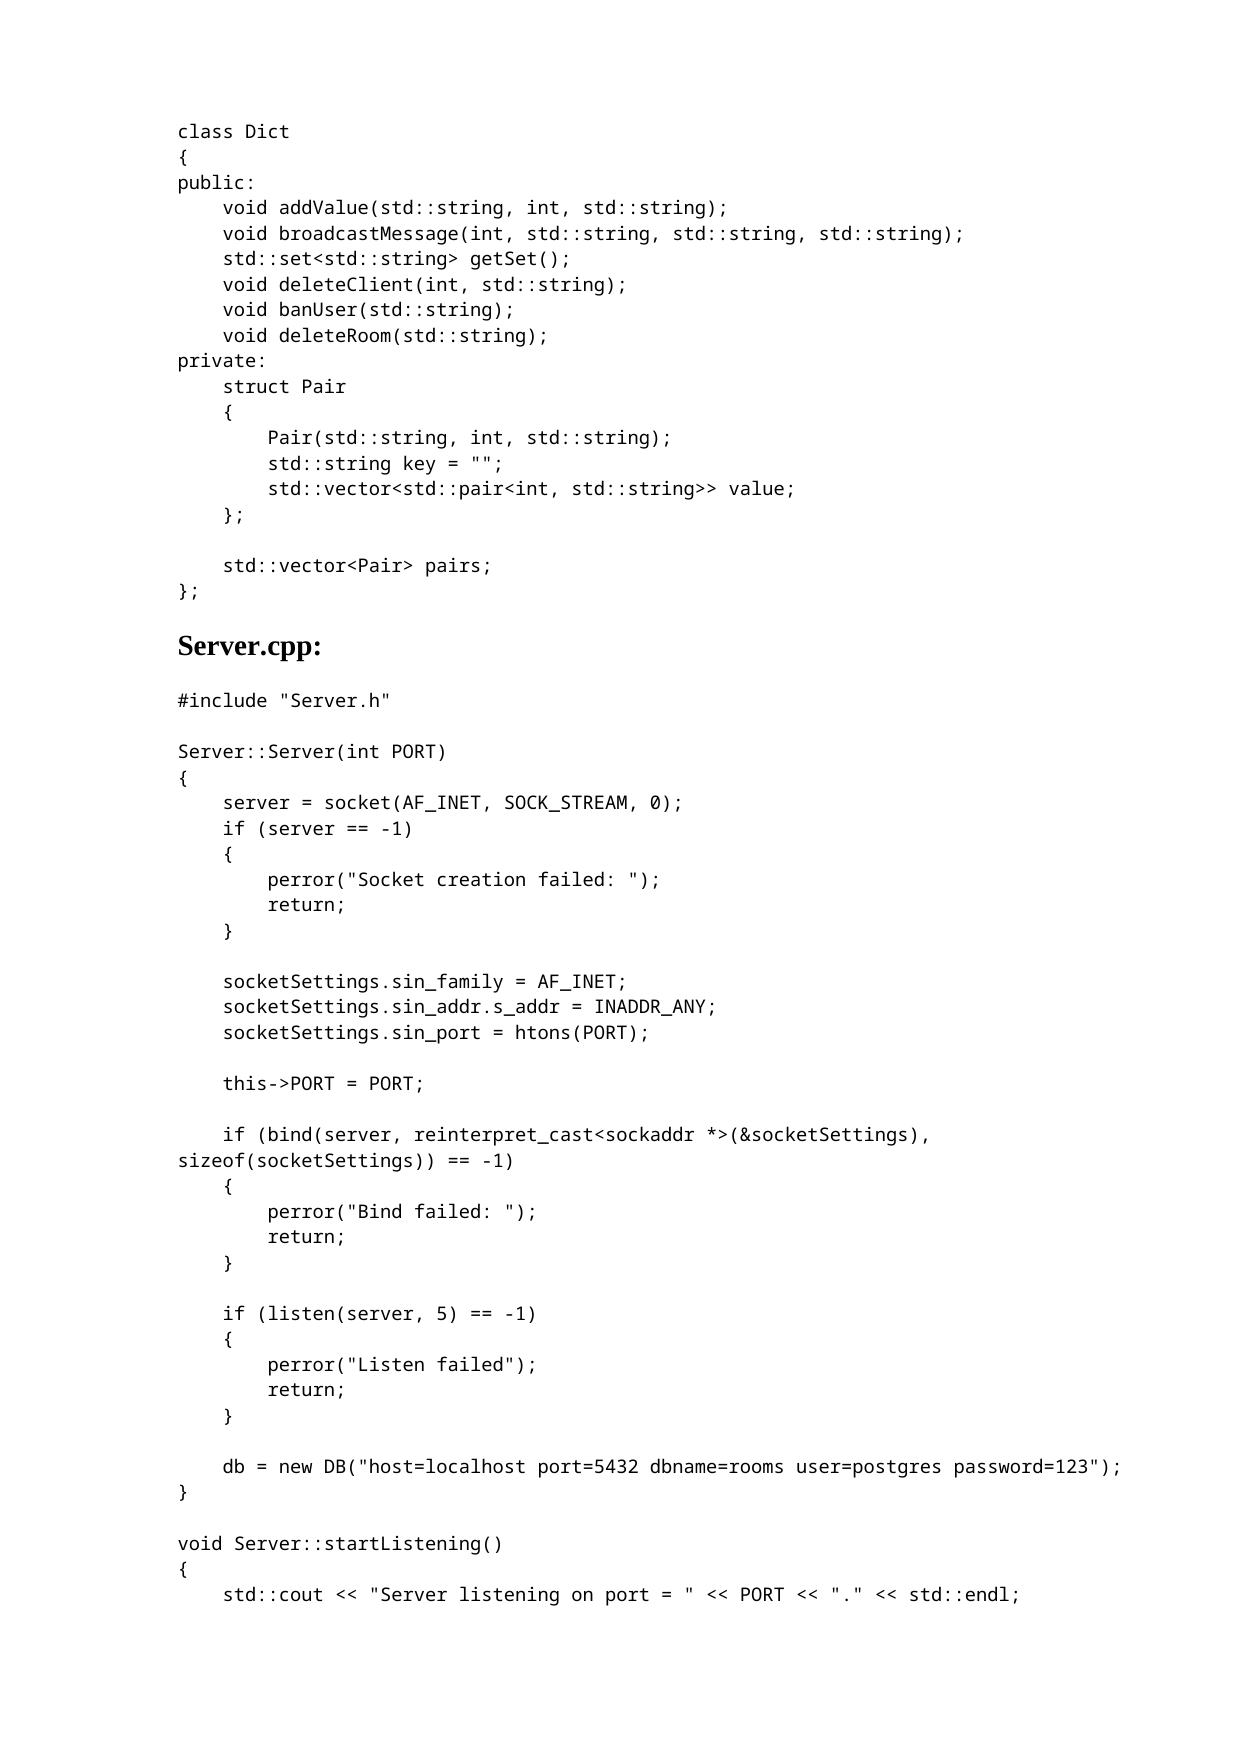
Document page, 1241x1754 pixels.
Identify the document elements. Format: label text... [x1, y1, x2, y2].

text private: [177, 348, 1152, 373]
text Server.cpp: [177, 628, 1152, 662]
text }; [177, 577, 1152, 603]
text server = socket(AF_INET, SOCK_STREAM, 0); [177, 790, 1152, 815]
text if (server == -1) [177, 815, 1152, 841]
text { [177, 841, 1152, 866]
text socketSettings.sin_port = htons(PORT); [177, 1019, 1152, 1045]
text void deleteClient(int, std::string); [177, 271, 1152, 297]
text this->PORT = PORT; [177, 1070, 1152, 1096]
text struct Pair [177, 373, 1152, 399]
text class Dict [177, 118, 1152, 144]
text Server::Server(int PORT) [177, 739, 1152, 764]
text std::cout << "Server listening on port = " << PORT << "." << std::endl; [177, 1581, 1152, 1606]
text std::set<std::string> getSet(); [177, 246, 1152, 271]
text { [177, 764, 1152, 790]
text { [177, 399, 1152, 424]
text void addValue(std::string, int, std::string); [177, 195, 1152, 220]
text void Server::startListening() [177, 1530, 1152, 1555]
text void banUser(std::string); [177, 297, 1152, 322]
text { [177, 1555, 1152, 1581]
text void deleteRoom(std::string); [177, 322, 1152, 348]
text std::vector<Pair> pairs; [177, 552, 1152, 577]
text void broadcastMessage(int, std::string, std::string, std::string); [177, 220, 1152, 246]
text { [177, 1326, 1152, 1351]
text socketSettings.sin_family = AF_INET; [177, 968, 1152, 994]
text Pair(std::string, int, std::string); [177, 424, 1152, 450]
text } [177, 1479, 1152, 1504]
text socketSettings.sin_addr.s_addr = INADDR_ANY; [177, 994, 1152, 1019]
text db = new DB("host=localhost port=5432 dbname=rooms user=postgres password=123"); [177, 1453, 1152, 1479]
text #include "Server.h" [177, 688, 1152, 713]
text } [177, 1249, 1152, 1274]
text return; [177, 892, 1152, 917]
text return; [177, 1223, 1152, 1249]
text } [177, 917, 1152, 943]
text } [177, 1402, 1152, 1428]
text if (listen(server, 5) == -1) [177, 1300, 1152, 1326]
text { [177, 1172, 1152, 1198]
text { [177, 144, 1152, 169]
text public: [177, 169, 1152, 195]
text return; [177, 1377, 1152, 1402]
text std::vector<std::pair<int, std::string>> value; [177, 475, 1152, 501]
text perror("Bind failed: "); [177, 1198, 1152, 1223]
text perror("Listen failed"); [177, 1351, 1152, 1377]
text }; [177, 501, 1152, 526]
text if (bind(server, reinterpret_cast<sockaddr *>(&socketSettings), sizeof(socketSettings)) == -1) [177, 1121, 1152, 1172]
text std::string key = ""; [177, 450, 1152, 475]
text perror("Socket creation failed: "); [177, 866, 1152, 892]
